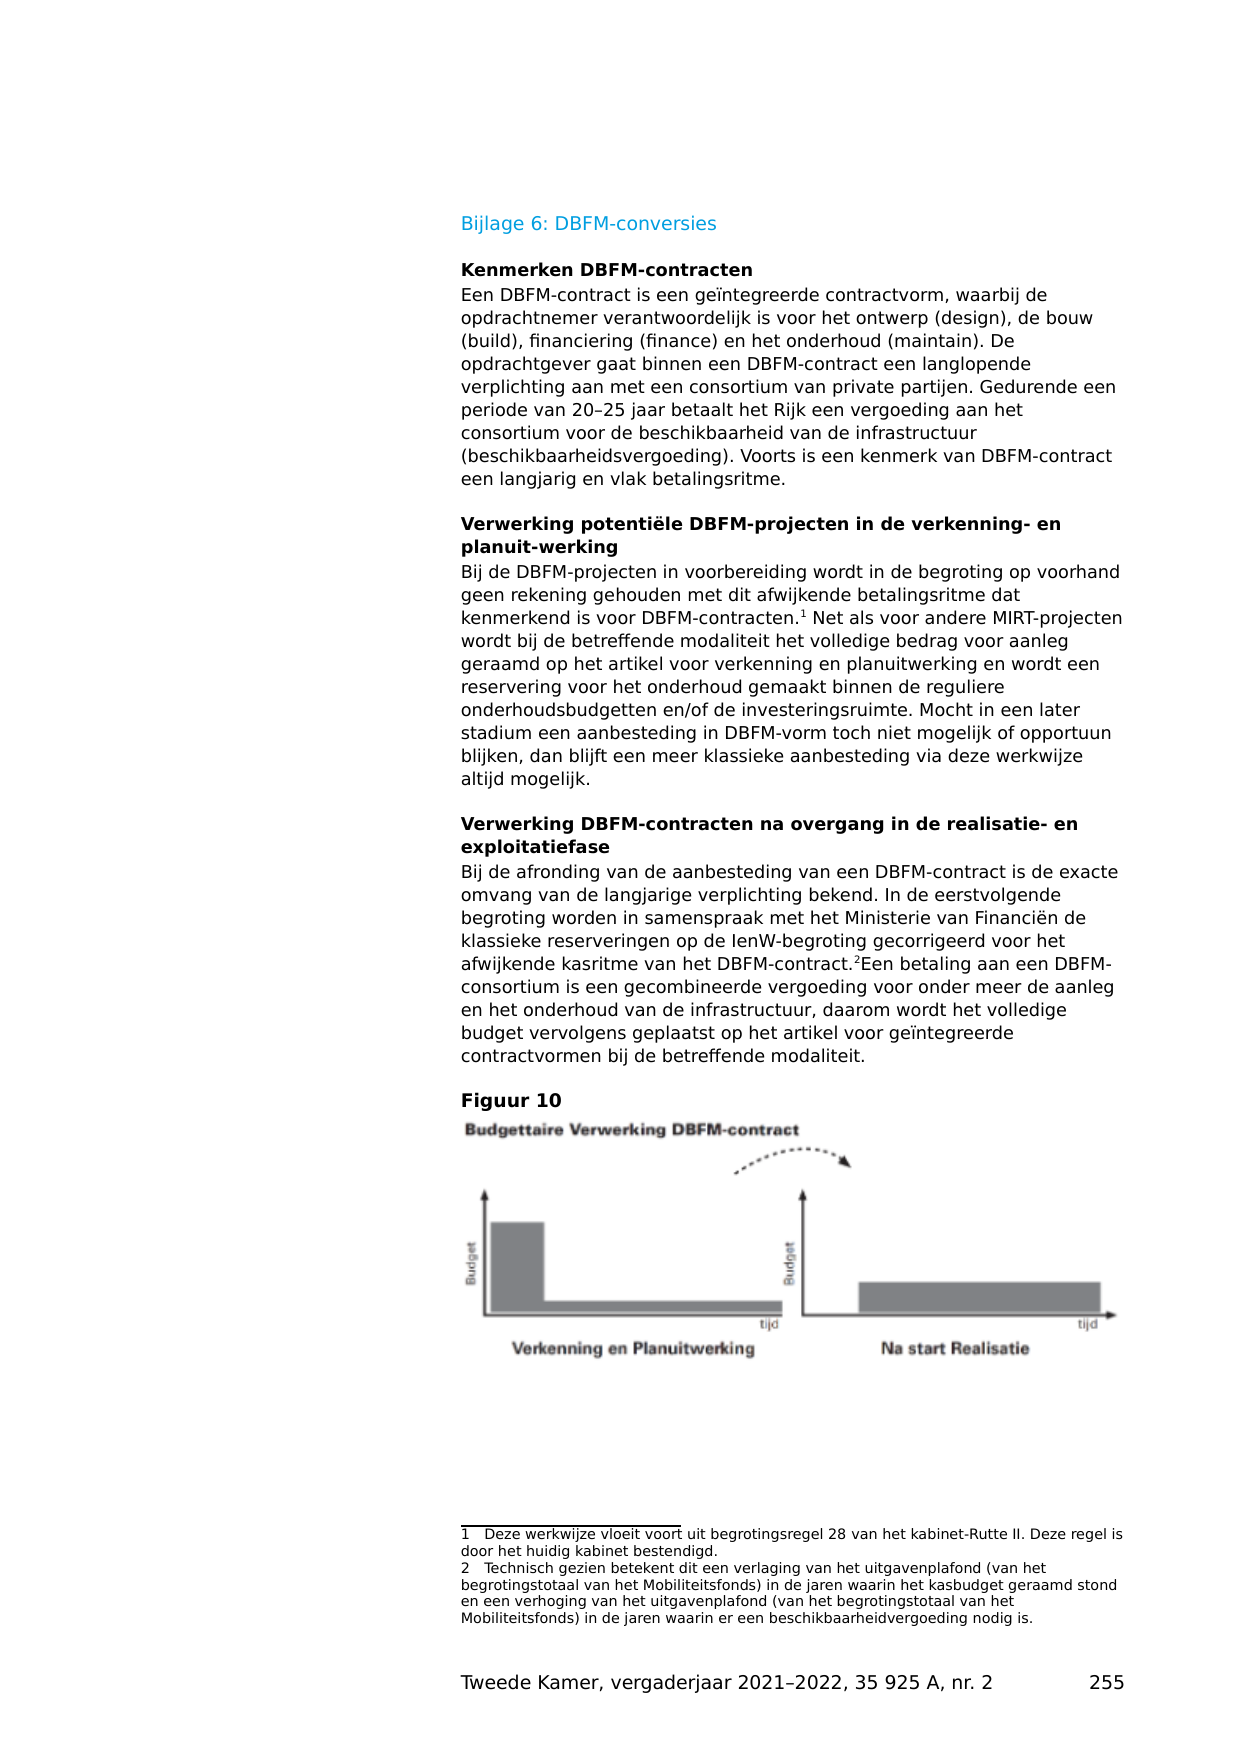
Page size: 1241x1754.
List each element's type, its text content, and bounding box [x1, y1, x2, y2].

title Bijlage 6: DBFM-conversies [461, 213, 1125, 235]
text __Deze werkwijze vloeit voort uit begrotingsregel 28 van het kabinet-Rutte II. Deze regel is door het huidig kabinet bestendigd. [461, 1526, 1125, 1560]
text Verwerking potentiële DBFM-projecten in de verkenning- en planuit-werking [461, 512, 1125, 558]
text Bij de afronding van de aanbesteding van een DBFM-contract is de exacte omvang van de langjarige verplichting bekend. In de eerstvolgende begroting worden in samenspraak met het Ministerie van Financiën de klassieke reserveringen op de IenW-begroting gecorrigeerd voor het afwijkende kasritme van het DBFM-contract.Een betaling aan een DBFM-consortium is een gecombineerde vergoeding voor onder meer de aanleg en het onderhoud van de infrastructuur, daarom wordt het volledige budget vervolgens geplaatst op het artikel voor geïntegreerde contractvormen bij de betreffende modaliteit. [461, 860, 1125, 1067]
text __Technisch gezien betekent dit een verlaging van het uitgavenplafond (van het begrotingstotaal van het Mobiliteitsfonds) in de jaren waarin het kasbudget geraamd stond en een verhoging van het uitgavenplafond (van het begrotingstotaal van het Mobiliteitsfonds) in de jaren waarin er een beschikbaarheidvergoeding nodig is. [461, 1560, 1125, 1627]
text Verwerking DBFM-contracten na overgang in de realisatie- en exploitatiefase [461, 812, 1125, 858]
text Een DBFM-contract is een geïntegreerde contractvorm, waarbij de opdrachtnemer verantwoordelijk is voor het ontwerp (design), de bouw (build), financiering (finance) en het onderhoud (maintain). De opdrachtgever gaat binnen een DBFM-contract een langlopende verplichting aan met een consortium van private partijen. Gedurende een periode van 20–25 jaar betaalt het Rijk een vergoeding aan het consortium voor de beschikbaarheid van de infrastructuur (beschikbaarheidsvergoeding). Voorts is een kenmerk van DBFM-contract een langjarig en vlak betalingsritme. [461, 283, 1125, 489]
title Figuur 10 [461, 1089, 1125, 1111]
text Bij de DBFM-projecten in voorbereiding wordt in de begroting op voorhand geen rekening gehouden met dit afwijkende betalingsritme dat kenmerkend is voor DBFM-contracten. Net als voor andere MIRT-projecten wordt bij de betreffende modaliteit het volledige bedrag voor aanleg geraamd op het artikel voor verkenning en planuitwerking en wordt een reservering voor het onderhoud gemaakt binnen de reguliere onderhoudsbudgetten en/of de investeringsruimte. Mocht in een later stadium een aanbesteding in DBFM-vorm toch niet mogelijk of opportuun blijken, dan blijft een meer klassieke aanbesteding via deze werkwijze altijd mogelijk. [461, 560, 1125, 789]
text Kenmerken DBFM-contracten [461, 258, 1125, 281]
